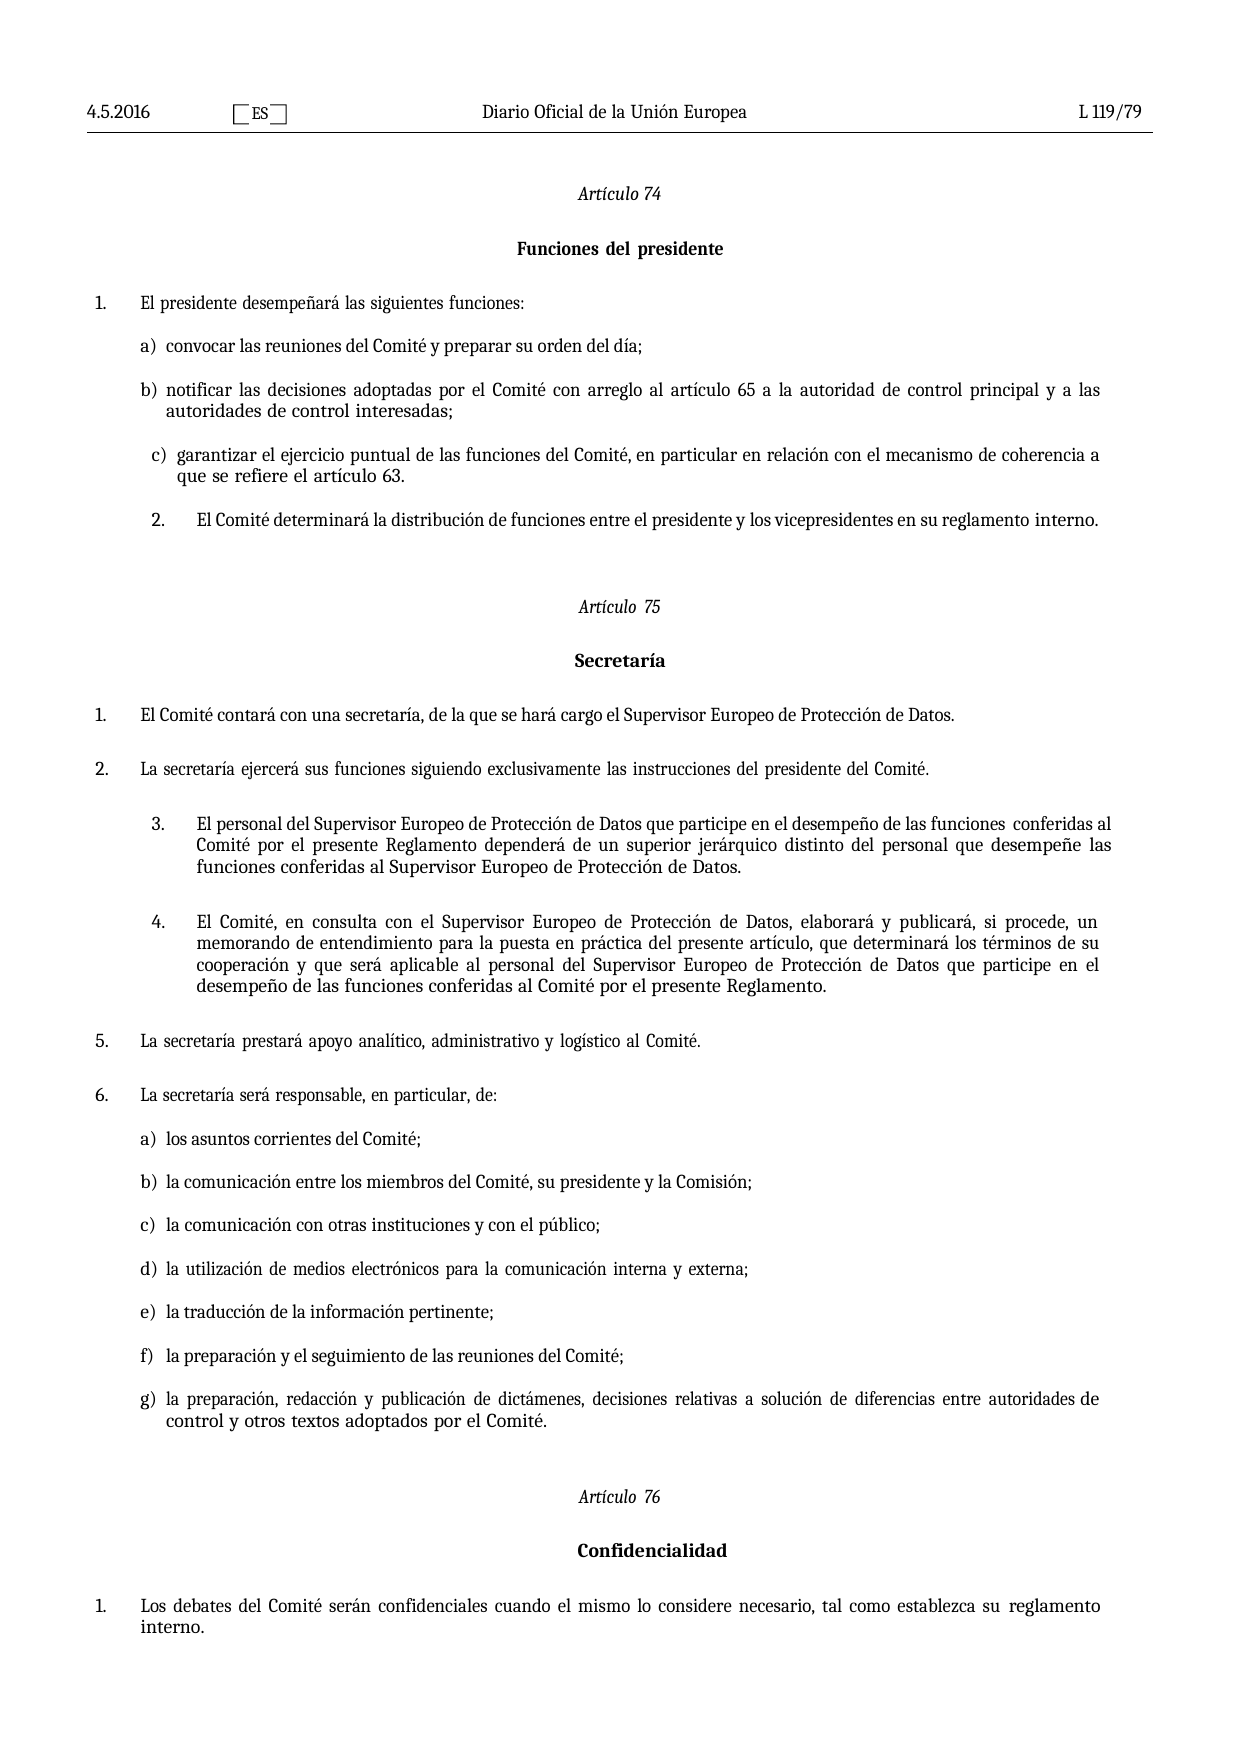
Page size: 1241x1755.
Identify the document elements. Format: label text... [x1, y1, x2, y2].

list La secretaría prestará apoyo analítico, administrativo y logístico al Comité. [95, 1029, 1111, 1052]
subtitle Secretaría [193, 649, 1047, 672]
text Artículo 76 [193, 1485, 1047, 1508]
list garantizar el ejercicio puntual de las funciones del Comité, en particular en relación con el mecanismo de coherencia a que se refiere el artículo 63. [151, 444, 1101, 487]
text Artículo 75 [193, 595, 1047, 618]
list El presidente desempeñará las siguientes funciones: [95, 291, 1111, 314]
list Los debates del Comité serán confidenciales cuando el mismo lo considere necesario, tal como establezca su reglamento interno. [129, 1595, 1101, 1638]
list los asuntos corrientes del Comité; [140, 1127, 1111, 1150]
list convocar las reuniones del Comité y preparar su orden del día; [140, 335, 1111, 357]
list notificar las decisiones adoptadas por el Comité con arreglo al artículo 65 a la autoridad de control principal y a las autoridades de control interesadas; [140, 379, 1101, 422]
list El Comité determinará la distribución de funciones entre el presidente y los vicepresidentes en su reglamento interno. [151, 509, 1101, 531]
list La secretaría será responsable, en particular, de: [95, 1084, 1111, 1106]
list la utilización de medios electrónicos para la comunicación interna y externa; [140, 1257, 1111, 1280]
list El Comité contará con una secretaría, de la que se hará cargo el Supervisor Europeo de Protección de Datos. [95, 704, 1111, 727]
list la preparación y el seguimiento de las reuniones del Comité; [140, 1344, 1111, 1367]
list El personal del Supervisor Europeo de Protección de Datos que participe en el desempeño de las funciones conferidas al Comité por el presente Reglamento dependerá de un superior jerárquico distinto del personal que desempeñe las funciones conferidas al Supervisor Europeo de Protección de Datos. [151, 813, 1111, 878]
list la traducción de la información pertinente; [140, 1301, 1111, 1323]
list la comunicación entre los miembros del Comité, su presidente y la Comisión; [140, 1171, 1111, 1193]
list la comunicación con otras instituciones y con el público; [140, 1214, 1111, 1237]
subtitle Confidencialidad [193, 1540, 1111, 1562]
list La secretaría ejercerá sus funciones siguiendo exclusivamente las instrucciones del presidente del Comité. [95, 758, 1111, 781]
list la preparación, redacción y publicación de dictámenes, decisiones relativas a solución de diferencias entre autoridades de control y otros textos adoptados por el Comité. [140, 1388, 1100, 1432]
text Artículo 74 [193, 183, 1047, 206]
subtitle Funciones del presidente [193, 237, 1047, 260]
list El Comité, en consulta con el Supervisor Europeo de Protección de Datos, elaborará y publicará, si procede, un memorando de entendimiento para la puesta en práctica del presente artículo, que determinará los términos de su cooperación y que será aplicable al personal del Supervisor Europeo de Protección de Datos que participe en el desempeño de las funciones conferidas al Comité por el presente Reglamento. [151, 911, 1101, 998]
